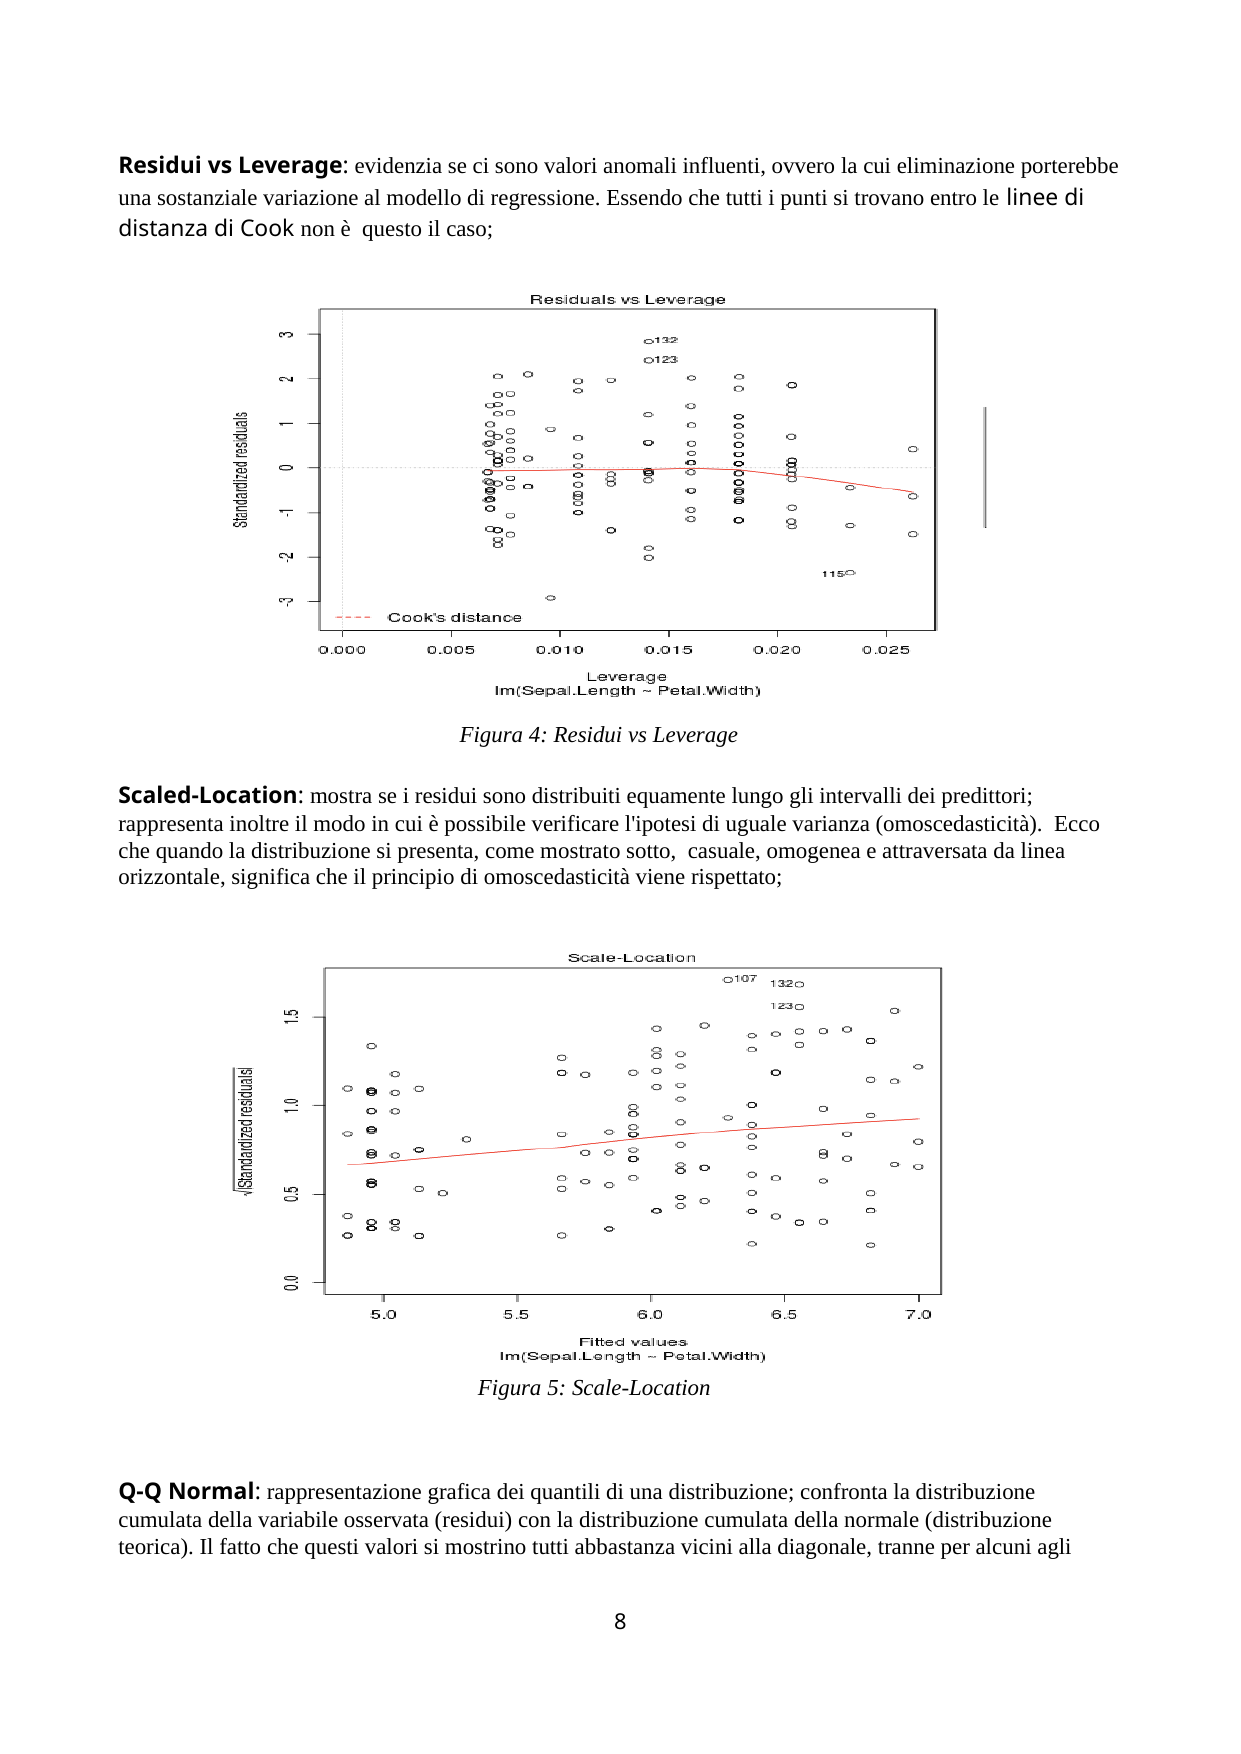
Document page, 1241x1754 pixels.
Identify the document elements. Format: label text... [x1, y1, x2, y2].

picture [210, 939, 980, 1374]
text [211, 1400, 979, 1418]
text [211, 911, 979, 924]
picture [213, 270, 987, 721]
text Q-Q Normal: rappresentazione grafica dei quantili di una distribuzione; confronta la distribuzione cumulata della variabile osservata (residui) con la distribuzione cumulata della normale (distribuzione teorica). Il fatto che questi valori si mostrino tutti abbastanza vicini alla diagonale, tranne per alcuni agli [118, 1475, 1122, 1559]
text Scaled-Location: mostra se i residui sono distribuiti equamente lungo gli intervalli dei predittori; rappresenta inoltre il modo in cui è possibile verificare l'ipotesi di uguale varianza (omoscedasticità). Ecco che quando la distribuzione si presenta, come mostrato sotto, casuale, omogenea e attraversata da linea orizzontale, significa che il principio di omoscedasticità viene rispettato; [118, 779, 1122, 889]
text [211, 924, 979, 939]
text Residui vs Leverage: evidenzia se ci sono valori anomali influenti, ovvero la cui eliminazione porterebbe una sostanziale variazione al modello di regressione. Essendo che tutti i punti si trovano entro le linee di distanza di Cook non è questo il caso; [118, 149, 1122, 243]
text Figura 5: Scale-Location [211, 1374, 979, 1400]
text Figura 4: Residui vs Leverage [209, 721, 991, 748]
